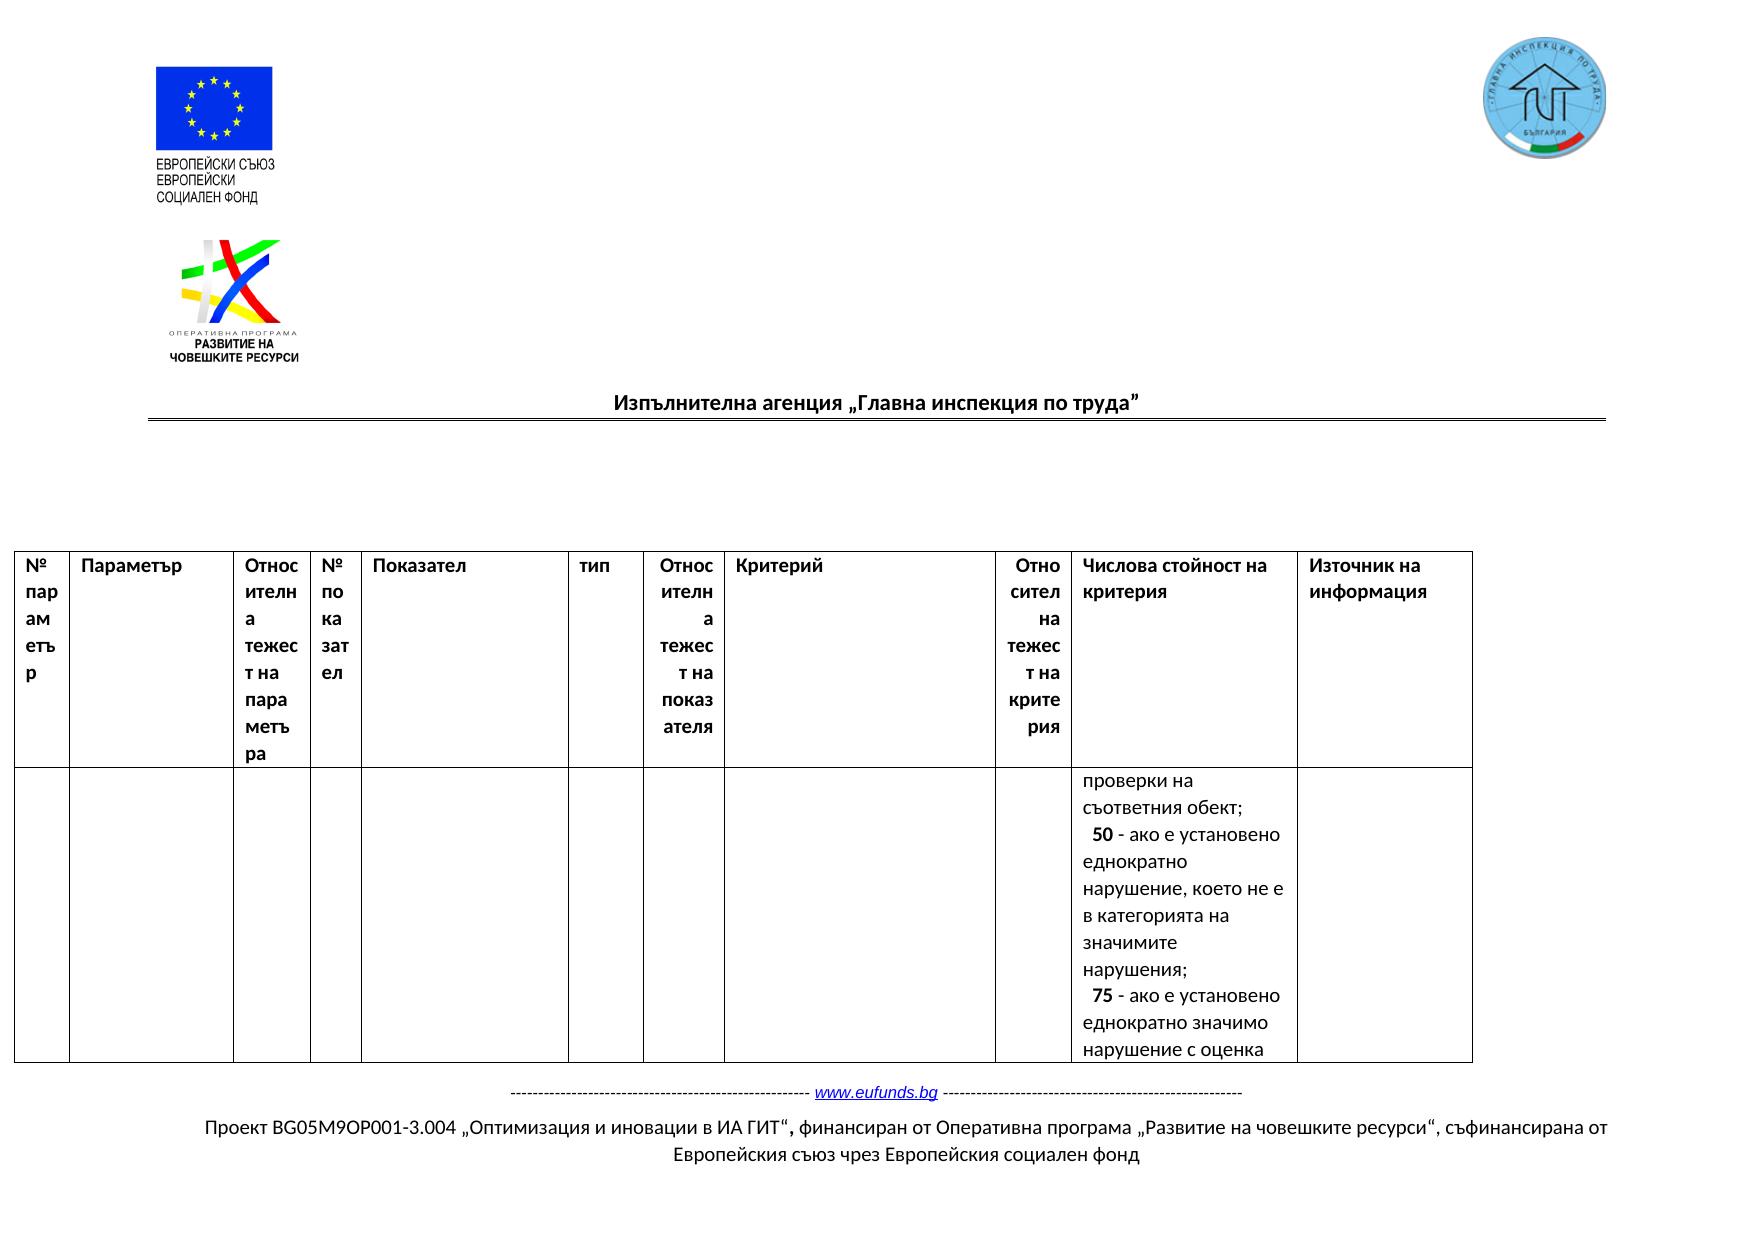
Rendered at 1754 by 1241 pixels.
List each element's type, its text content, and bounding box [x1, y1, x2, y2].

table_header Източник на информация [1298, 552, 1472, 767]
table_cell [311, 768, 361, 1062]
table_header Относителна тежест на критерия [996, 552, 1071, 767]
table_cell [234, 768, 310, 1062]
table_cell [1298, 768, 1472, 1062]
table_header тип [569, 552, 643, 767]
table_header № показател [311, 552, 361, 767]
table_header Относителна тежест на параметъра [234, 552, 310, 767]
table_header Параметър [70, 552, 233, 767]
table_header № параметър [15, 552, 69, 767]
table_cell [70, 768, 233, 1062]
table_header Относителна тежест на показателя [644, 552, 724, 767]
table_header Числова стойност на критерия [1072, 552, 1297, 767]
table_cell [996, 768, 1071, 1062]
table_cell [644, 768, 724, 1062]
table_cell [725, 768, 995, 1062]
table_cell [15, 768, 69, 1062]
table_cell проверки на съответния обект; 50 - ако е установено еднократно нарушение, което не е в категорията на значимите нарушения; 75 - ако е установено еднократно значимо нарушение с оценка [1072, 768, 1297, 1062]
table_cell [569, 768, 643, 1062]
table_cell [362, 768, 568, 1062]
table_header Критерий [725, 552, 995, 767]
table_header Показател [362, 552, 568, 767]
